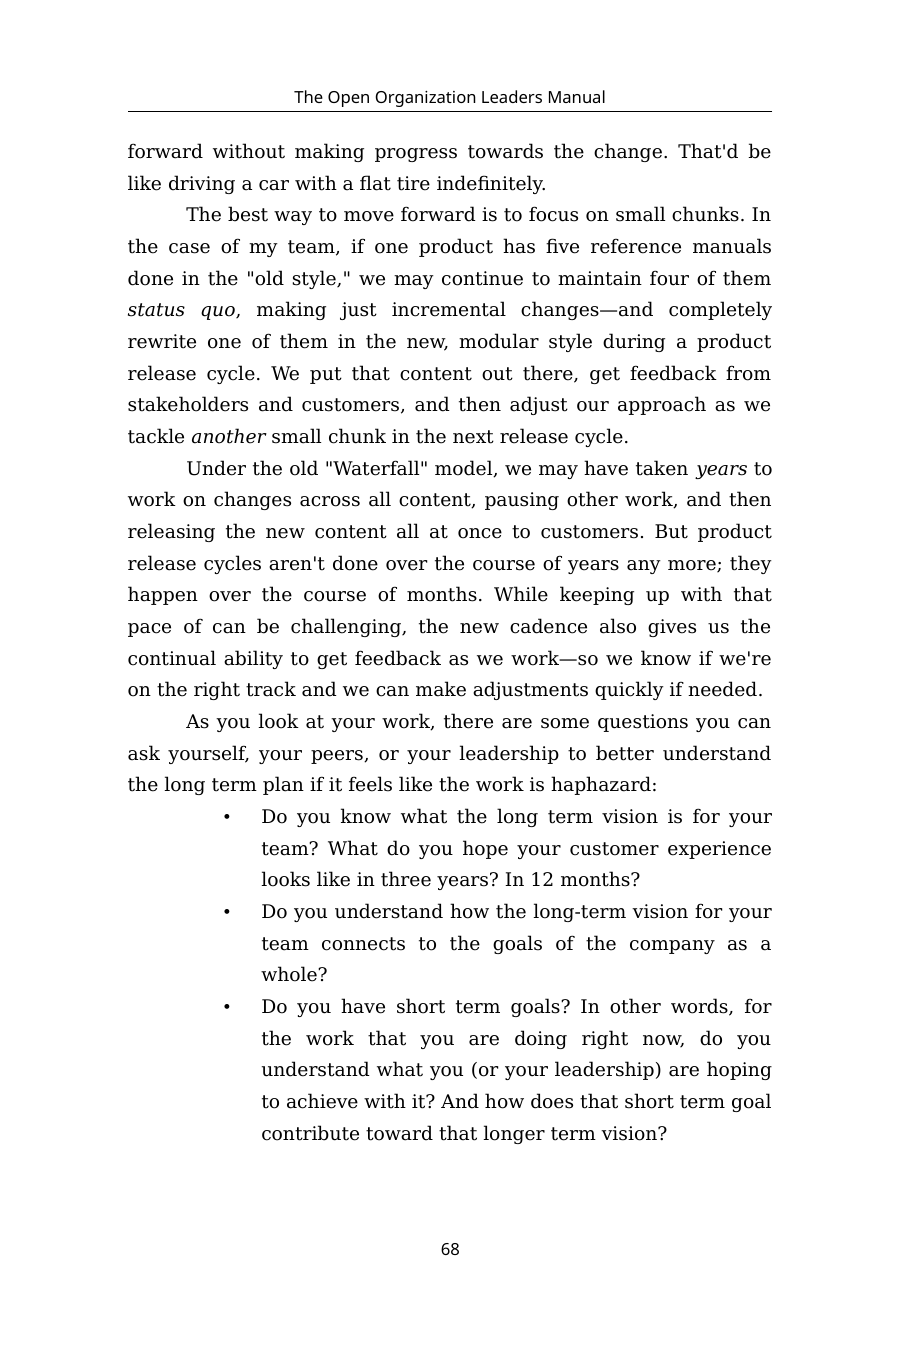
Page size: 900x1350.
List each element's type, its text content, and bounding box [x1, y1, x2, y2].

list Do you understand how the long-term vision for your team connects to the goals of the company as a whole? [223, 901, 772, 986]
text Under the old "Waterfall" model, we may have taken years to work on changes across all content, pausing other work, and then releasing the new content all at once to customers. But product release cycles aren't done over the course of years any more; they happen over the course of months. While keeping up with that pace of can be challenging, the new cadence also gives us the continual ability to get feedback as we work—so we know if we're on the right track and we can make adjustments quickly if needed. [127, 458, 772, 701]
text The best way to move forward is to focus on small chunks. In the case of my team, if one product has five reference manuals done in the "old style," we may continue to maintain four of them status quo, making just incremental changes—and completely rewrite one of them in the new, modular style during a product release cycle. We put that content out there, get feedback from stakeholders and customers, and then adjust our approach as we tackle another small chunk in the next release cycle. [127, 204, 772, 448]
text As you look at your work, there are some questions you can ask yourself, your peers, or your leadership to better understand the long term plan if it feels like the work is haphazard: [127, 711, 772, 796]
list Do you have short term goals? In other words, for the work that you are doing right now, do you understand what you (or your leadership) are hoping to achieve with it? And how does that short term goal contribute toward that longer term vision? [223, 996, 772, 1144]
list Do you know what the long term vision is for your team? What do you hope your customer experience looks like in three years? In 12 months? [223, 806, 772, 891]
text forward without making progress towards the change. That'd be like driving a car with a flat tire indefinitely. [127, 141, 772, 194]
